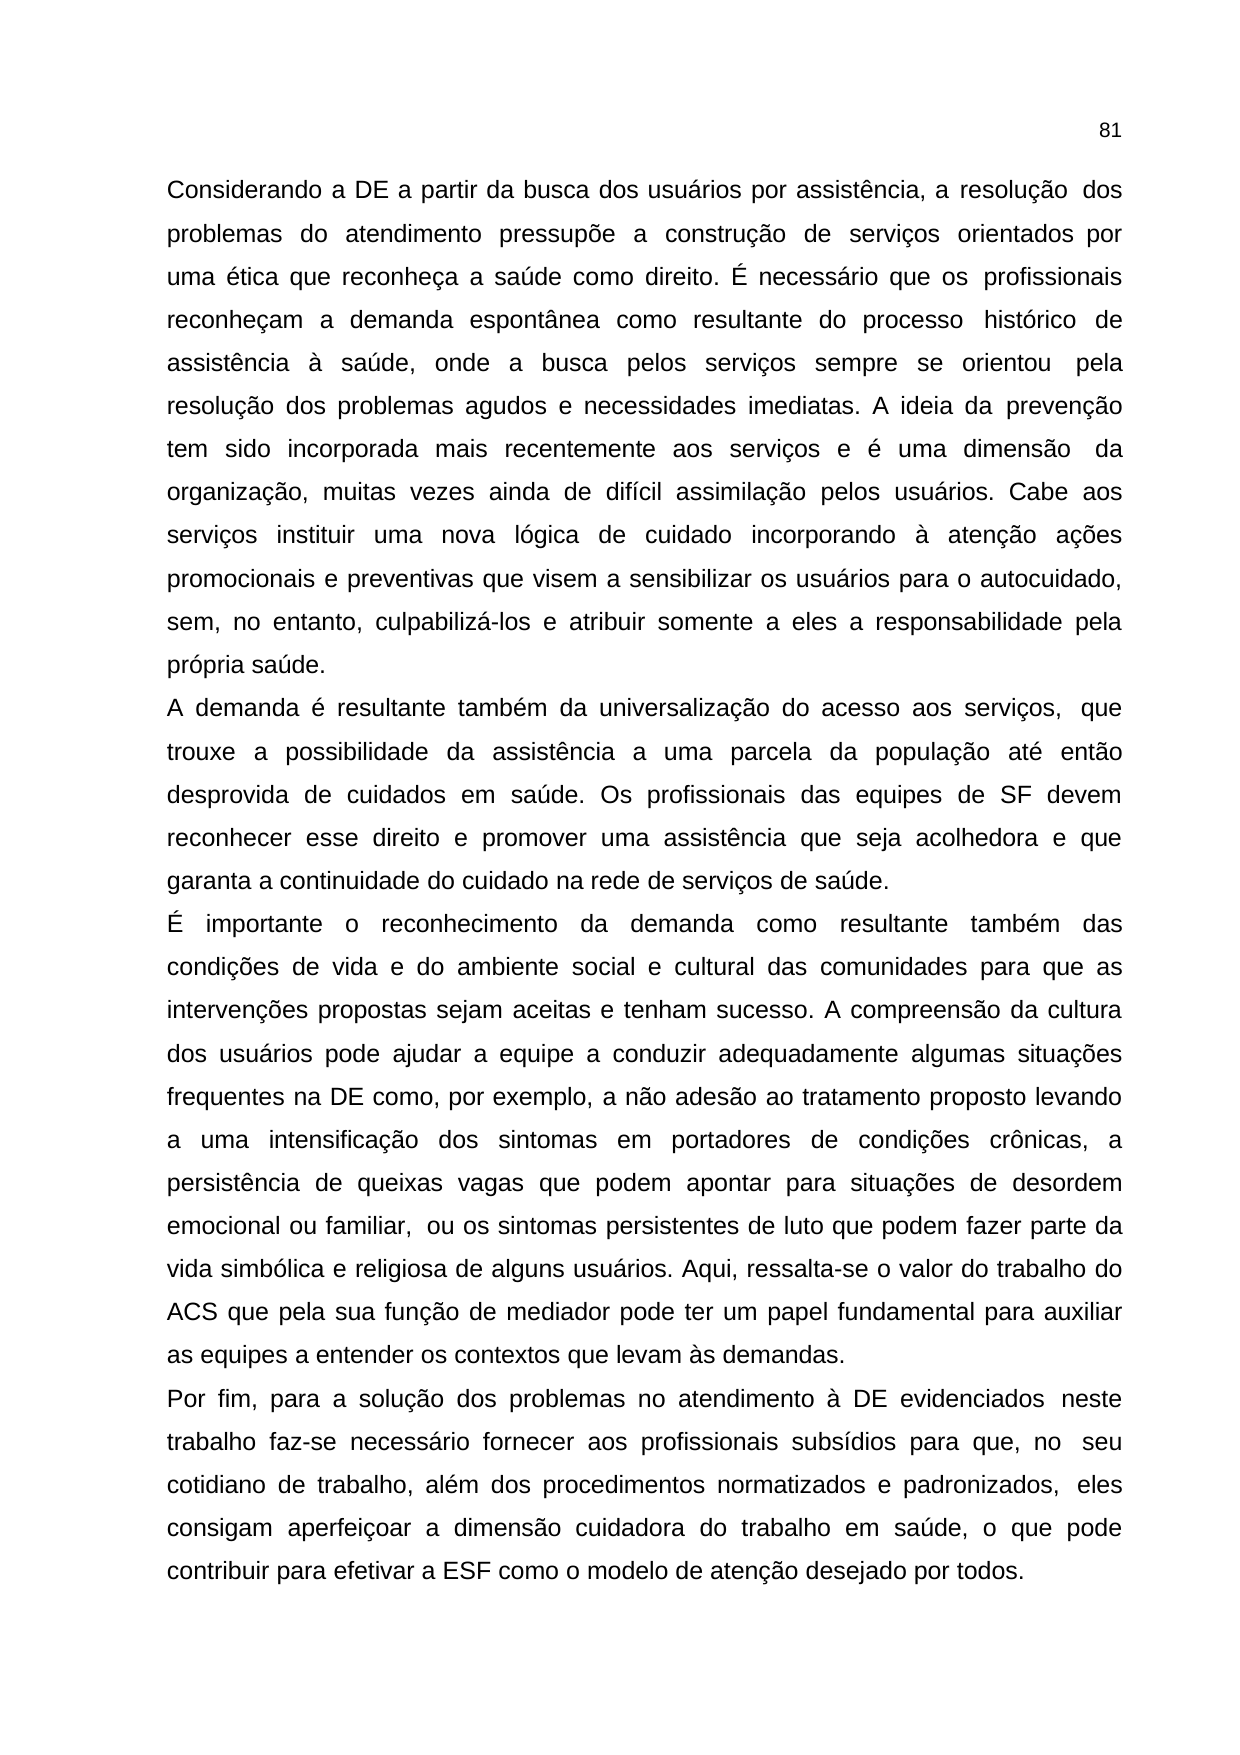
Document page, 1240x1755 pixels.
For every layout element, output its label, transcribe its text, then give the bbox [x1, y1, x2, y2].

text Por fim, para a solução dos problemas no atendimento à DE evidenciados neste trabalho faz-se necessário fornecer aos profissionais subsídios para que, no seu cotidiano de trabalho, além dos procedimentos normatizados e padronizados, eles consigam aperfeiçoar a dimensão cuidadora do trabalho em saúde, o que pode contribuir para efetivar a ESF como o modelo de atenção desejado por todos. [167, 1384, 1123, 1585]
text Considerando a DE a partir da busca dos usuários por assistência, a resolução dos problemas do atendimento pressupõe a construção de serviços orientados por uma ética que reconheça a saúde como direito. É necessário que os profissionais reconheçam a demanda espontânea como resultante do processo histórico de assistência à saúde, onde a busca pelos serviços sempre se orientou pela resolução dos problemas agudos e necessidades imediatas. A ideia da prevenção tem sido incorporada mais recentemente aos serviços e é uma dimensão da organização, muitas vezes ainda de difícil assimilação pelos usuários. Cabe aos serviços instituir uma nova lógica de cuidado incorporando à atenção ações promocionais e preventivas que visem a sensibilizar os usuários para o autocuidado, sem, no entanto, culpabilizá-los e atribuir somente a eles a responsabilidade pela própria saúde. [167, 175, 1123, 678]
text A demanda é resultante também da universalização do acesso aos serviços, que trouxe a possibilidade da assistência a uma parcela da população até então desprovida de cuidados em saúde. Os profissionais das equipes de SF devem reconhecer esse direito e promover uma assistência que seja acolhedora e que garanta a continuidade do cuidado na rede de serviços de saúde. [167, 693, 1123, 895]
text É importante o reconhecimento da demanda como resultante também das condições de vida e do ambiente social e cultural das comunidades para que as intervenções propostas sejam aceitas e tenham sucesso. A compreensão da cultura dos usuários pode ajudar a equipe a conduzir adequadamente algumas situações frequentes na DE como, por exemplo, a não adesão ao tratamento proposto levando a uma intensificação dos sintomas em portadores de condições crônicas, a persistência de queixas vagas que podem apontar para situações de desordem emocional ou familiar, ou os sintomas persistentes de luto que podem fazer parte da vida simbólica e religiosa de alguns usuários. Aqui, ressalta-se o valor do trabalho do ACS que pela sua função de mediador pode ter um papel fundamental para auxiliar as equipes a entender os contextos que levam às demandas. [167, 909, 1123, 1369]
